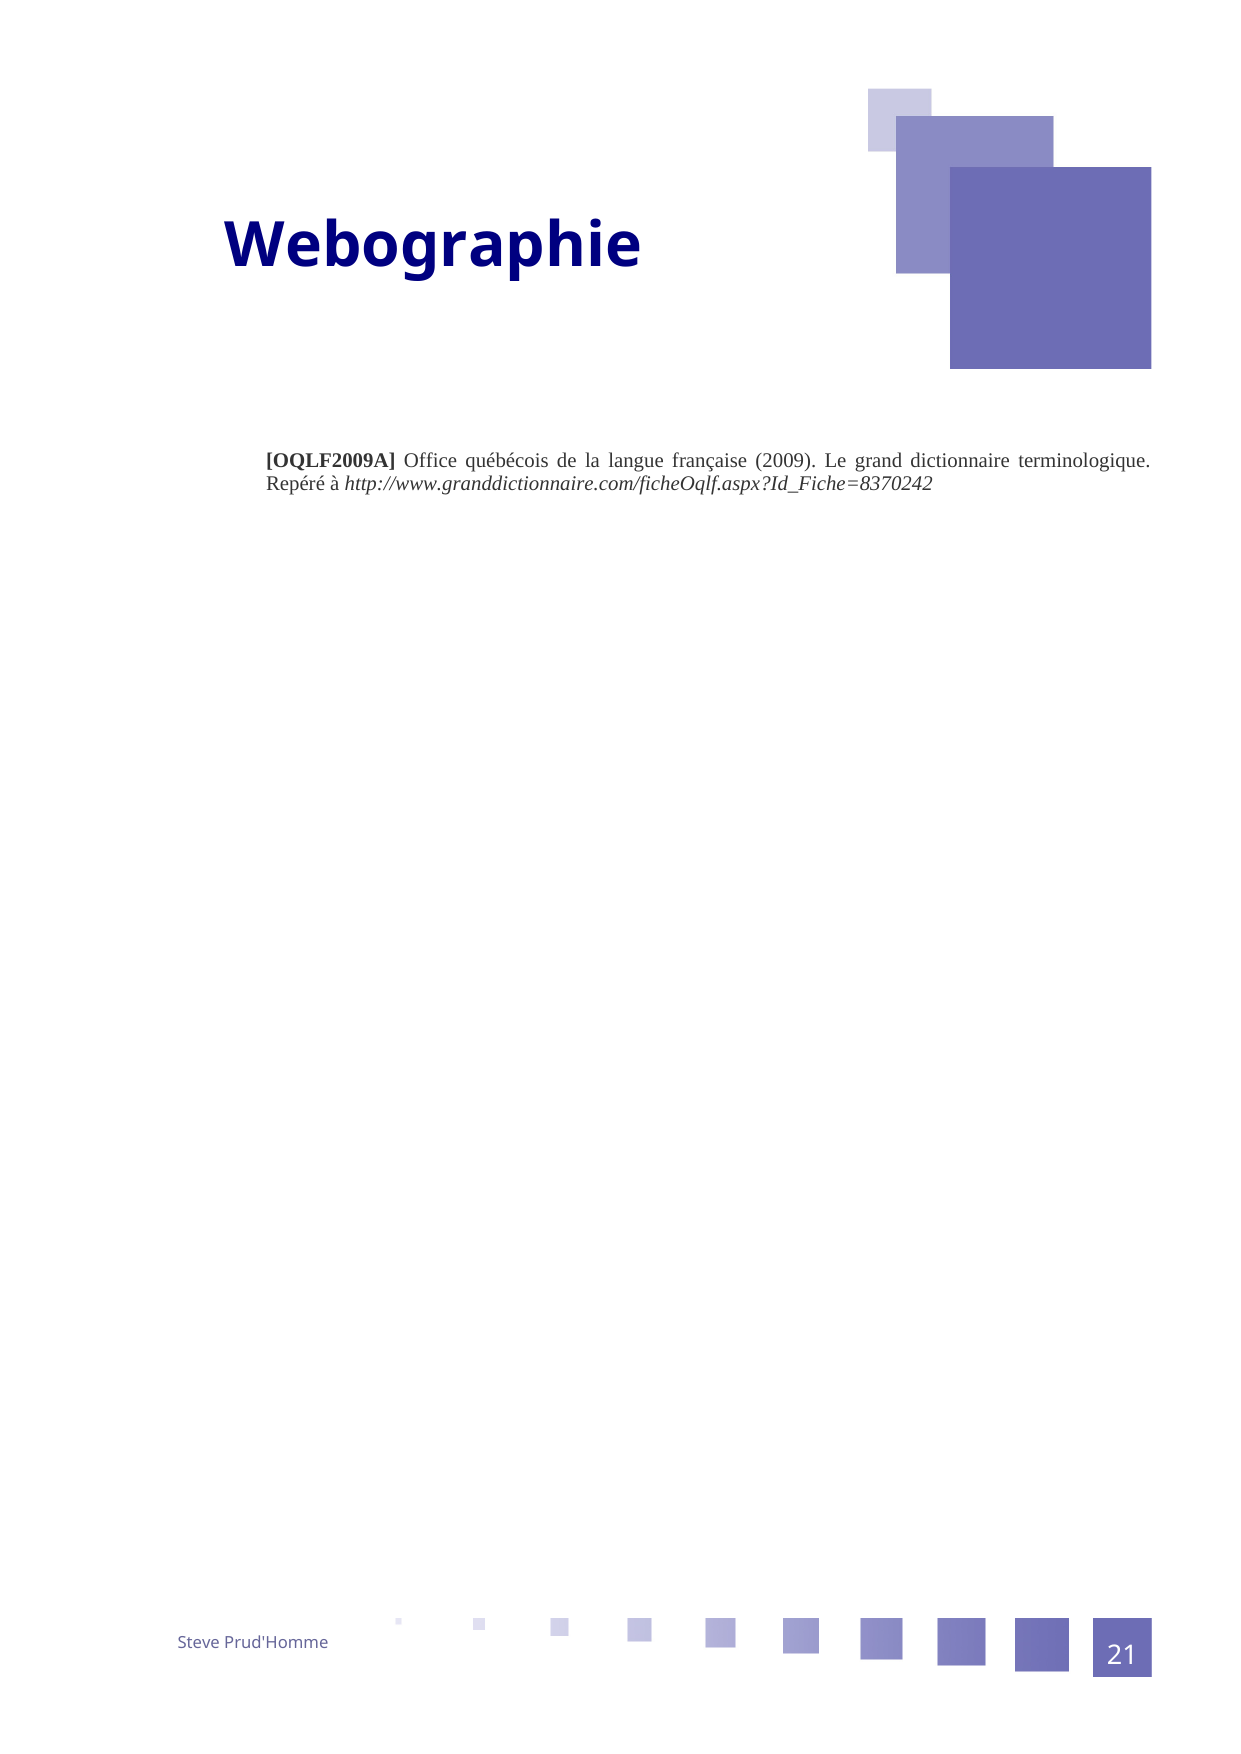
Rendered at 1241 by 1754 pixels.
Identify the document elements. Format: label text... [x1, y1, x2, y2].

picture [351, 495, 1152, 889]
picture [351, 1618, 1152, 1678]
title Webographie [224, 199, 868, 284]
text [OQLF2009A] Office québécois de la langue française (2009). Le grand dictionnaire terminologique. Repéré à http://www.granddictionnaire.com/ficheOqlf.aspx?Id_Fiche=8370242 [266, 449, 1152, 495]
picture [351, 88, 1152, 449]
